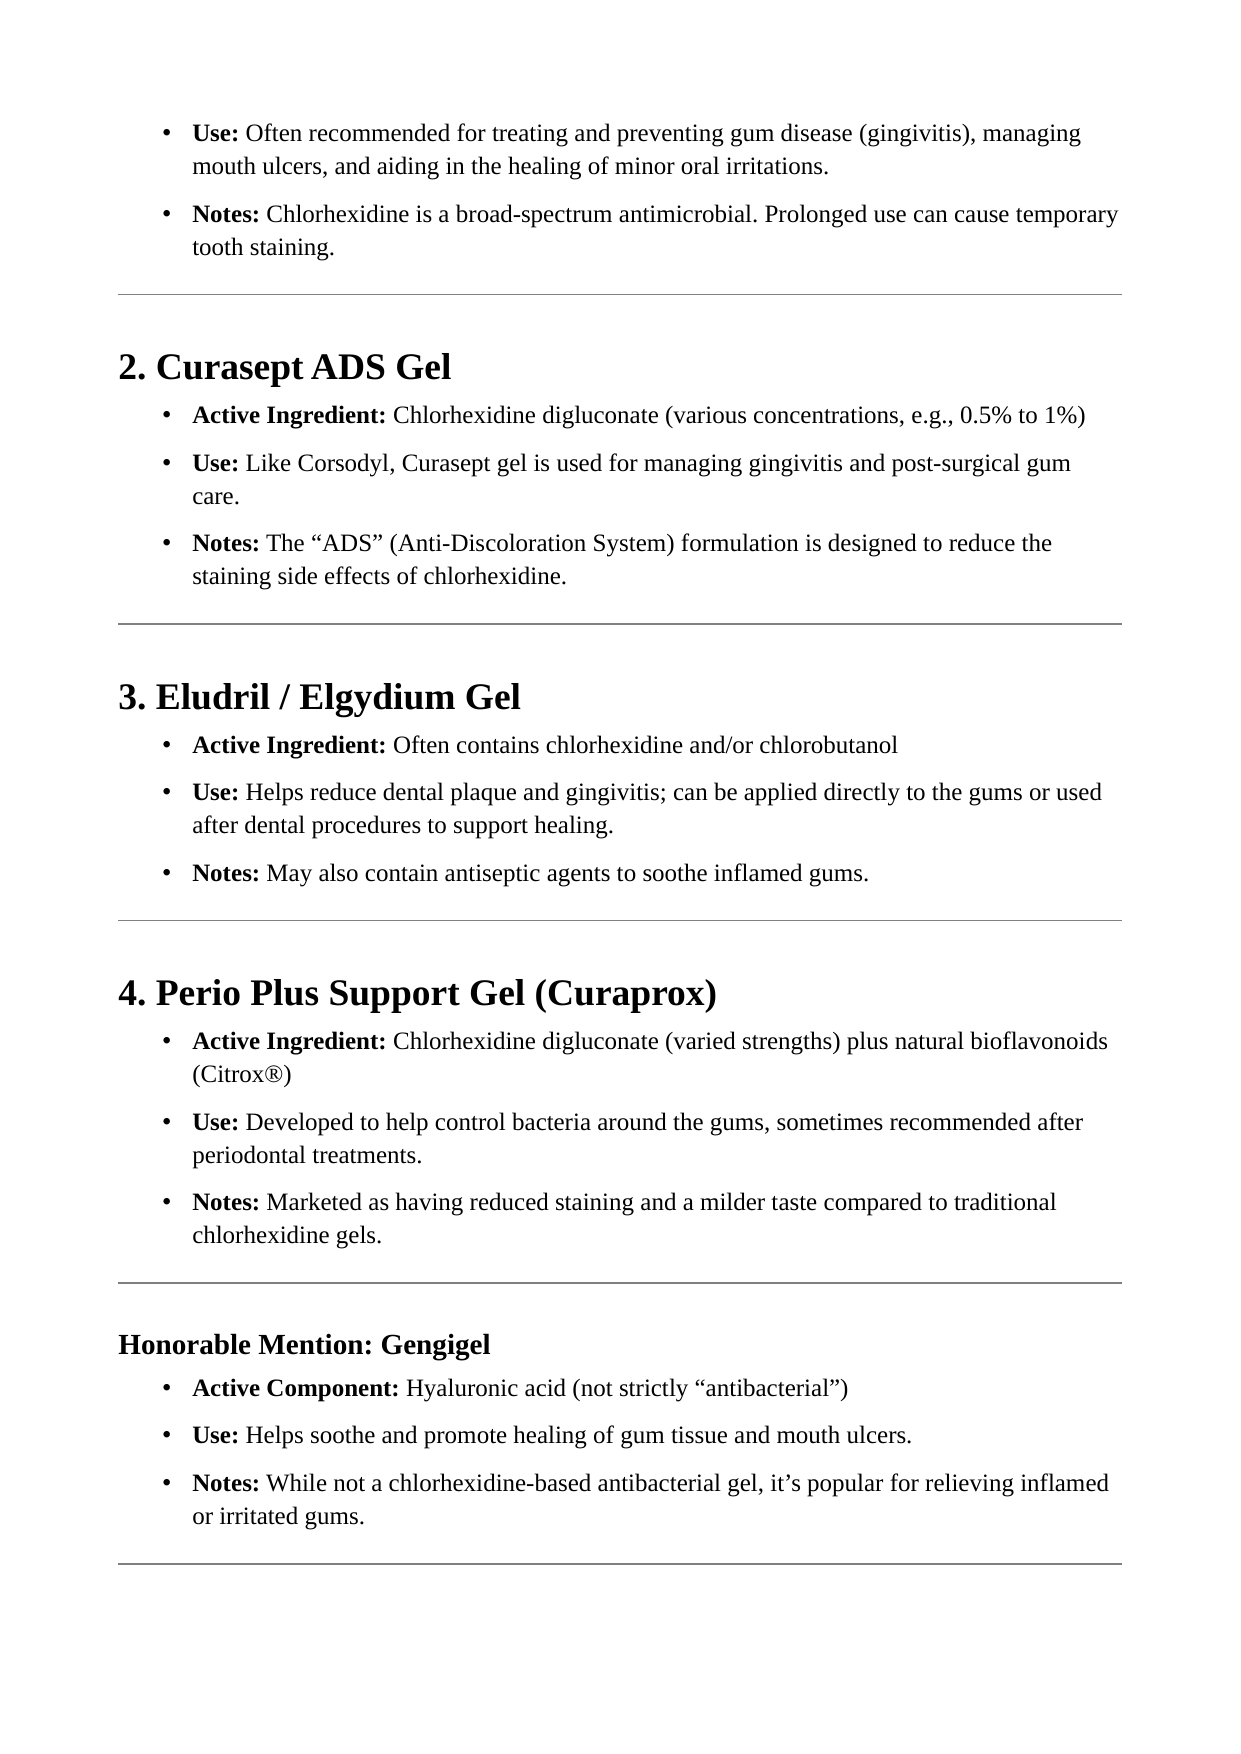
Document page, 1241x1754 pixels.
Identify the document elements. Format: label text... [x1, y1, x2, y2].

list Notes: While not a chlorhexidine-based antibacterial gel, it’s popular for relieving inflamed or irritated gums. [162, 1468, 1122, 1530]
list Active Ingredient: Chlorhexidine digluconate (varied strengths) plus natural bioflavonoids (Citrox®) [162, 1026, 1122, 1088]
list Use: Helps soothe and promote healing of gum tissue and mouth ulcers. [162, 1421, 1122, 1449]
list Use: Helps reduce dental plaque and gingivitis; can be applied directly to the gums or used after dental procedures to support healing. [162, 777, 1122, 839]
subtitle 3. Eludril / Elgydium Gel [118, 674, 1122, 717]
subtitle 4. Perio Plus Support Gel (Curaprox) [118, 971, 1122, 1014]
list Use: Often recommended for treating and preventing gum disease (gingivitis), managing mouth ulcers, and aiding in the healing of minor oral irritations. [162, 118, 1122, 180]
list Use: Developed to help control bacteria around the gums, sometimes recommended after periodontal treatments. [162, 1107, 1122, 1169]
subtitle Honorable Mention: Gengigel [118, 1327, 1122, 1361]
list Active Ingredient: Often contains chlorhexidine and/or chlorobutanol [162, 730, 1122, 758]
list Notes: Chlorhexidine is a broad-spectrum antimicrobial. Prolonged use can cause temporary tooth staining. [162, 199, 1122, 261]
list Use: Like Corsodyl, Curasept gel is used for managing gingivitis and post-surgical gum care. [162, 448, 1122, 509]
list Notes: Marketed as having reduced staining and a milder taste compared to traditional chlorhexidine gels. [162, 1187, 1122, 1249]
list Notes: The “ADS” (Anti-Discoloration System) formulation is designed to reduce the staining side effects of chlorhexidine. [162, 528, 1122, 590]
list Active Ingredient: Chlorhexidine digluconate (various concentrations, e.g., 0.5% to 1%) [162, 400, 1122, 429]
list Notes: May also contain antiseptic agents to soothe inflamed gums. [162, 858, 1122, 887]
subtitle 2. Curasept ADS Gel [118, 344, 1122, 388]
list Active Component: Hyaluronic acid (not strictly “antibacterial”) [162, 1373, 1122, 1402]
